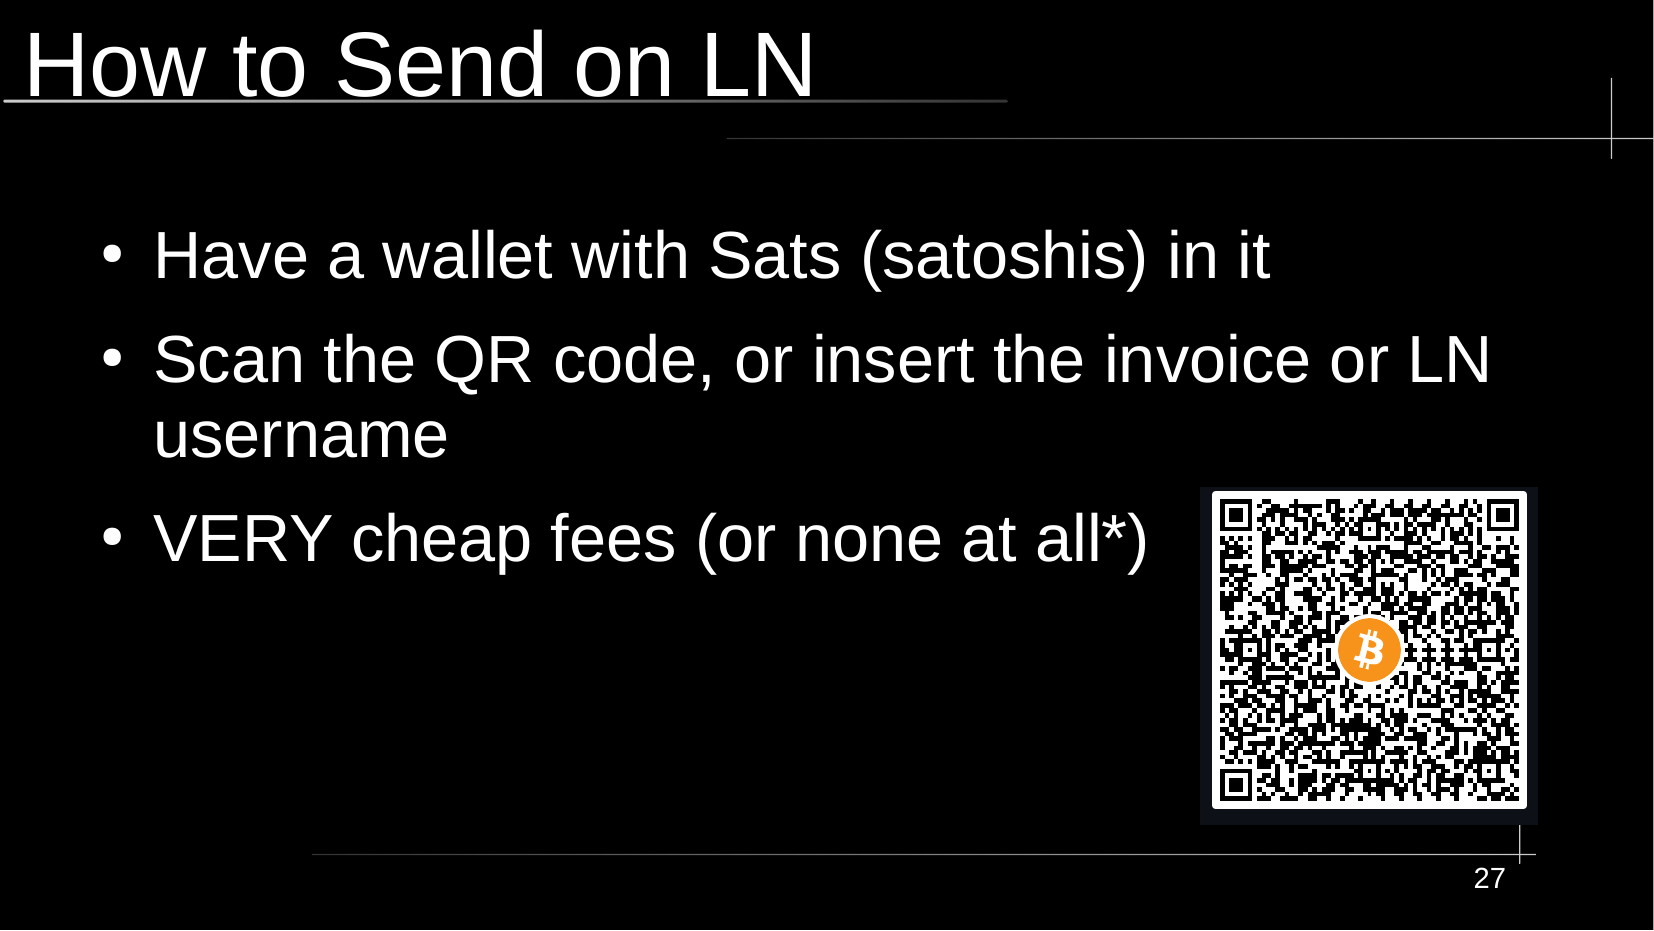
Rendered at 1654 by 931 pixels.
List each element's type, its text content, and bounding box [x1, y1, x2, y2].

picture [1200, 487, 1538, 826]
list Have a wallet with Sats (satoshis) in it Scan the QR code, or insert the invoice or LN username VERY cheap fees (or none at all*) [82, 217, 1571, 758]
title How to Send on LN [23, 11, 1589, 119]
